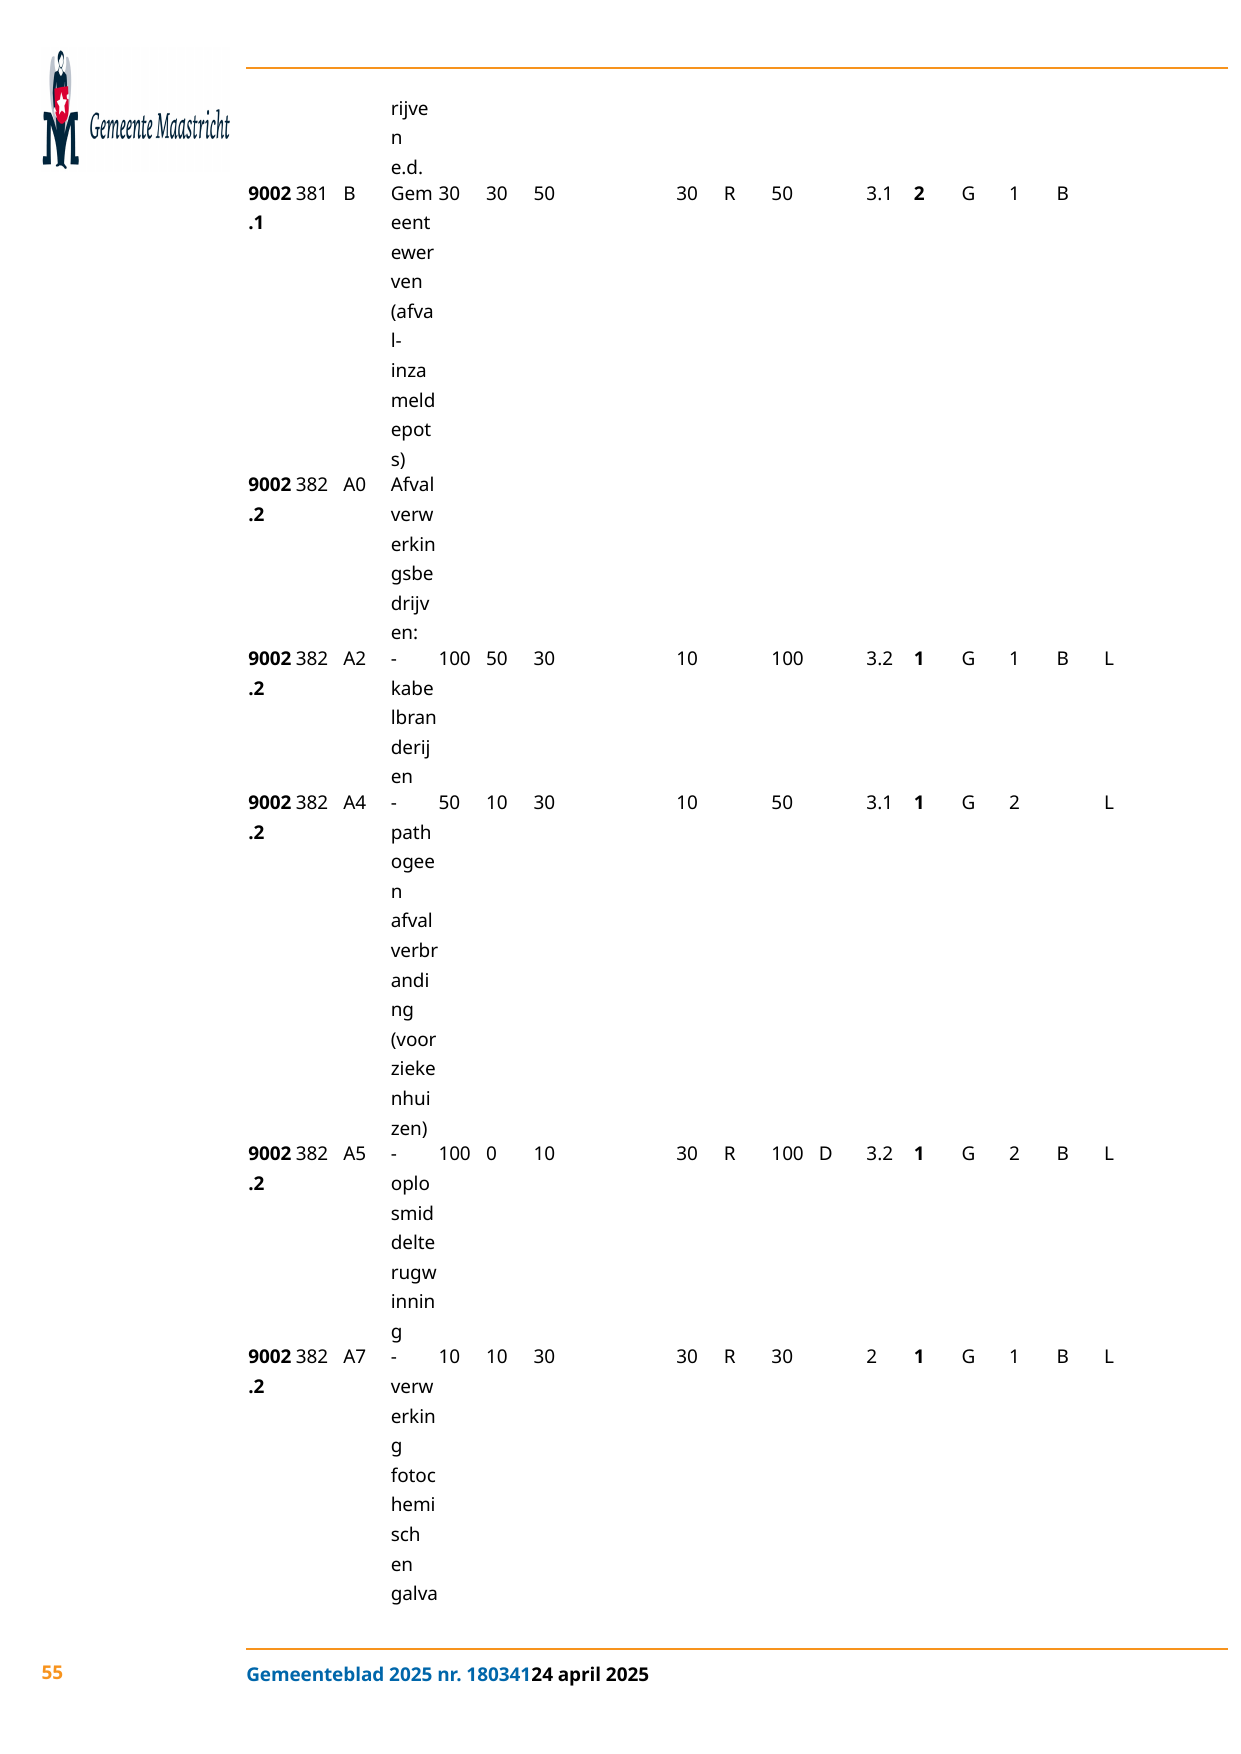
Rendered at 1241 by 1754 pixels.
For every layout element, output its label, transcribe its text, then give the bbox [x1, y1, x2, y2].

table_cell [629, 789, 676, 1141]
table_cell B [1056, 1141, 1104, 1344]
table_cell 30 [533, 789, 581, 1141]
table_cell A2 [343, 645, 391, 789]
table_cell [914, 472, 961, 645]
table_cell rijven e.d. [391, 95, 438, 180]
table_cell 3.1 [866, 789, 914, 1141]
table_cell [1104, 95, 1152, 180]
table_cell 3.2 [866, 1141, 914, 1344]
table_cell [1056, 789, 1104, 1141]
table_cell 1 [1009, 180, 1056, 472]
table_cell 9002.1 [248, 180, 296, 472]
table_cell [629, 472, 676, 645]
table_cell G [961, 180, 1009, 472]
table_cell [961, 472, 1009, 645]
table_cell R [724, 1141, 771, 1344]
table_cell [1104, 472, 1152, 645]
table_cell 10 [486, 789, 533, 1141]
table_cell [629, 180, 676, 472]
table_cell 2 [1009, 789, 1056, 1141]
table_cell 3.1 [866, 180, 914, 472]
table_cell - oplosmiddelterugwinning [391, 1141, 438, 1344]
table_cell [533, 472, 581, 645]
table_cell [438, 95, 486, 180]
table_cell [581, 180, 628, 472]
table_cell [724, 645, 771, 789]
table_cell A4 [343, 789, 391, 1141]
table_cell 100 [438, 1141, 486, 1344]
table_cell G [961, 1141, 1009, 1344]
table_cell [819, 789, 866, 1141]
table_cell 2 [866, 1344, 914, 1606]
table_cell [581, 789, 628, 1141]
table_cell 30 [771, 1344, 819, 1606]
table_cell G [961, 789, 1009, 1141]
table_cell 2 [914, 180, 961, 472]
table_cell [676, 472, 723, 645]
table_cell [629, 1141, 676, 1344]
table_cell 30 [676, 1141, 723, 1344]
table_cell [1056, 472, 1104, 645]
table_cell [629, 645, 676, 789]
table_cell 382 [296, 789, 343, 1141]
table_cell 9002.2 [248, 1344, 296, 1606]
table_cell [866, 472, 914, 645]
table_cell [486, 472, 533, 645]
table_cell R [724, 1344, 771, 1606]
table_cell 10 [438, 1344, 486, 1606]
table_cell [343, 95, 391, 180]
table_cell 9002.2 [248, 645, 296, 789]
table_cell 3.2 [866, 645, 914, 789]
table_cell A5 [343, 1141, 391, 1344]
table_cell 30 [676, 1344, 723, 1606]
table_cell Afvalverwerkingsbedrijven: [391, 472, 438, 645]
table_cell 382 [296, 1141, 343, 1344]
table_cell Gemeentewerven (afval-inzameldepots) [391, 180, 438, 472]
table_cell [248, 95, 296, 180]
table_cell 9002.2 [248, 1141, 296, 1344]
table_cell B [1056, 645, 1104, 789]
table_cell [581, 95, 628, 180]
table_cell 10 [486, 1344, 533, 1606]
table_cell 0 [486, 1141, 533, 1344]
table_cell A7 [343, 1344, 391, 1606]
table_cell [1056, 95, 1104, 180]
table_cell [1009, 95, 1056, 180]
table_cell [819, 1344, 866, 1606]
table_cell 382 [296, 1344, 343, 1606]
table_cell 10 [676, 789, 723, 1141]
table_cell [1104, 180, 1152, 472]
table_cell G [961, 1344, 1009, 1606]
table_cell 2 [1009, 1141, 1056, 1344]
table_cell B [1056, 180, 1104, 472]
table_cell L [1104, 789, 1152, 1141]
table_cell B [1056, 1344, 1104, 1606]
table_cell 50 [771, 180, 819, 472]
table_cell [676, 95, 723, 180]
table_cell 30 [486, 180, 533, 472]
table_cell 10 [676, 645, 723, 789]
table_cell 1 [914, 1141, 961, 1344]
table_cell [771, 472, 819, 645]
table_cell 1 [914, 645, 961, 789]
table_cell [296, 95, 343, 180]
table_cell 382 [296, 645, 343, 789]
table_cell 100 [771, 645, 819, 789]
table_cell [724, 472, 771, 645]
table_cell 382 [296, 472, 343, 645]
table_cell 381 [296, 180, 343, 472]
table_cell [819, 645, 866, 789]
table_cell [581, 1344, 628, 1606]
table_cell [914, 95, 961, 180]
table_cell 30 [438, 180, 486, 472]
table_cell 50 [486, 645, 533, 789]
table_cell [819, 180, 866, 472]
table_cell [724, 95, 771, 180]
table_cell [961, 95, 1009, 180]
table_cell [629, 95, 676, 180]
table_cell 9002.2 [248, 472, 296, 645]
table_cell 50 [533, 180, 581, 472]
table_cell D [819, 1141, 866, 1344]
table_cell [629, 1344, 676, 1606]
table_cell [819, 472, 866, 645]
table_cell - pathogeen afvalverbranding (voor ziekenhuizen) [391, 789, 438, 1141]
table_cell 50 [438, 789, 486, 1141]
table_cell [438, 472, 486, 645]
table_cell L [1104, 1141, 1152, 1344]
table_cell 1 [914, 1344, 961, 1606]
table_cell [581, 1141, 628, 1344]
table_cell 1 [914, 789, 961, 1141]
table_cell 10 [533, 1141, 581, 1344]
table_cell A0 [343, 472, 391, 645]
table_cell 9002.2 [248, 789, 296, 1141]
table_cell [724, 789, 771, 1141]
table_cell [866, 95, 914, 180]
table_cell [581, 645, 628, 789]
table_cell 100 [438, 645, 486, 789]
table_cell 30 [533, 645, 581, 789]
table_cell [771, 95, 819, 180]
table_cell [1009, 472, 1056, 645]
table_cell R [724, 180, 771, 472]
table_cell L [1104, 1344, 1152, 1606]
table_cell [581, 472, 628, 645]
table_cell 30 [676, 180, 723, 472]
table_cell 1 [1009, 1344, 1056, 1606]
picture [41, 47, 231, 172]
table_cell B [343, 180, 391, 472]
table_cell [533, 95, 581, 180]
table_cell 30 [533, 1344, 581, 1606]
table_cell G [961, 645, 1009, 789]
table_cell - verwerking fotochemisch en galva [391, 1344, 438, 1606]
table_cell 100 [771, 1141, 819, 1344]
table_cell L [1104, 645, 1152, 789]
table_cell [819, 95, 866, 180]
table_cell 1 [1009, 645, 1056, 789]
table_cell 50 [771, 789, 819, 1141]
table_cell - kabelbranderijen [391, 645, 438, 789]
table_cell [486, 95, 533, 180]
